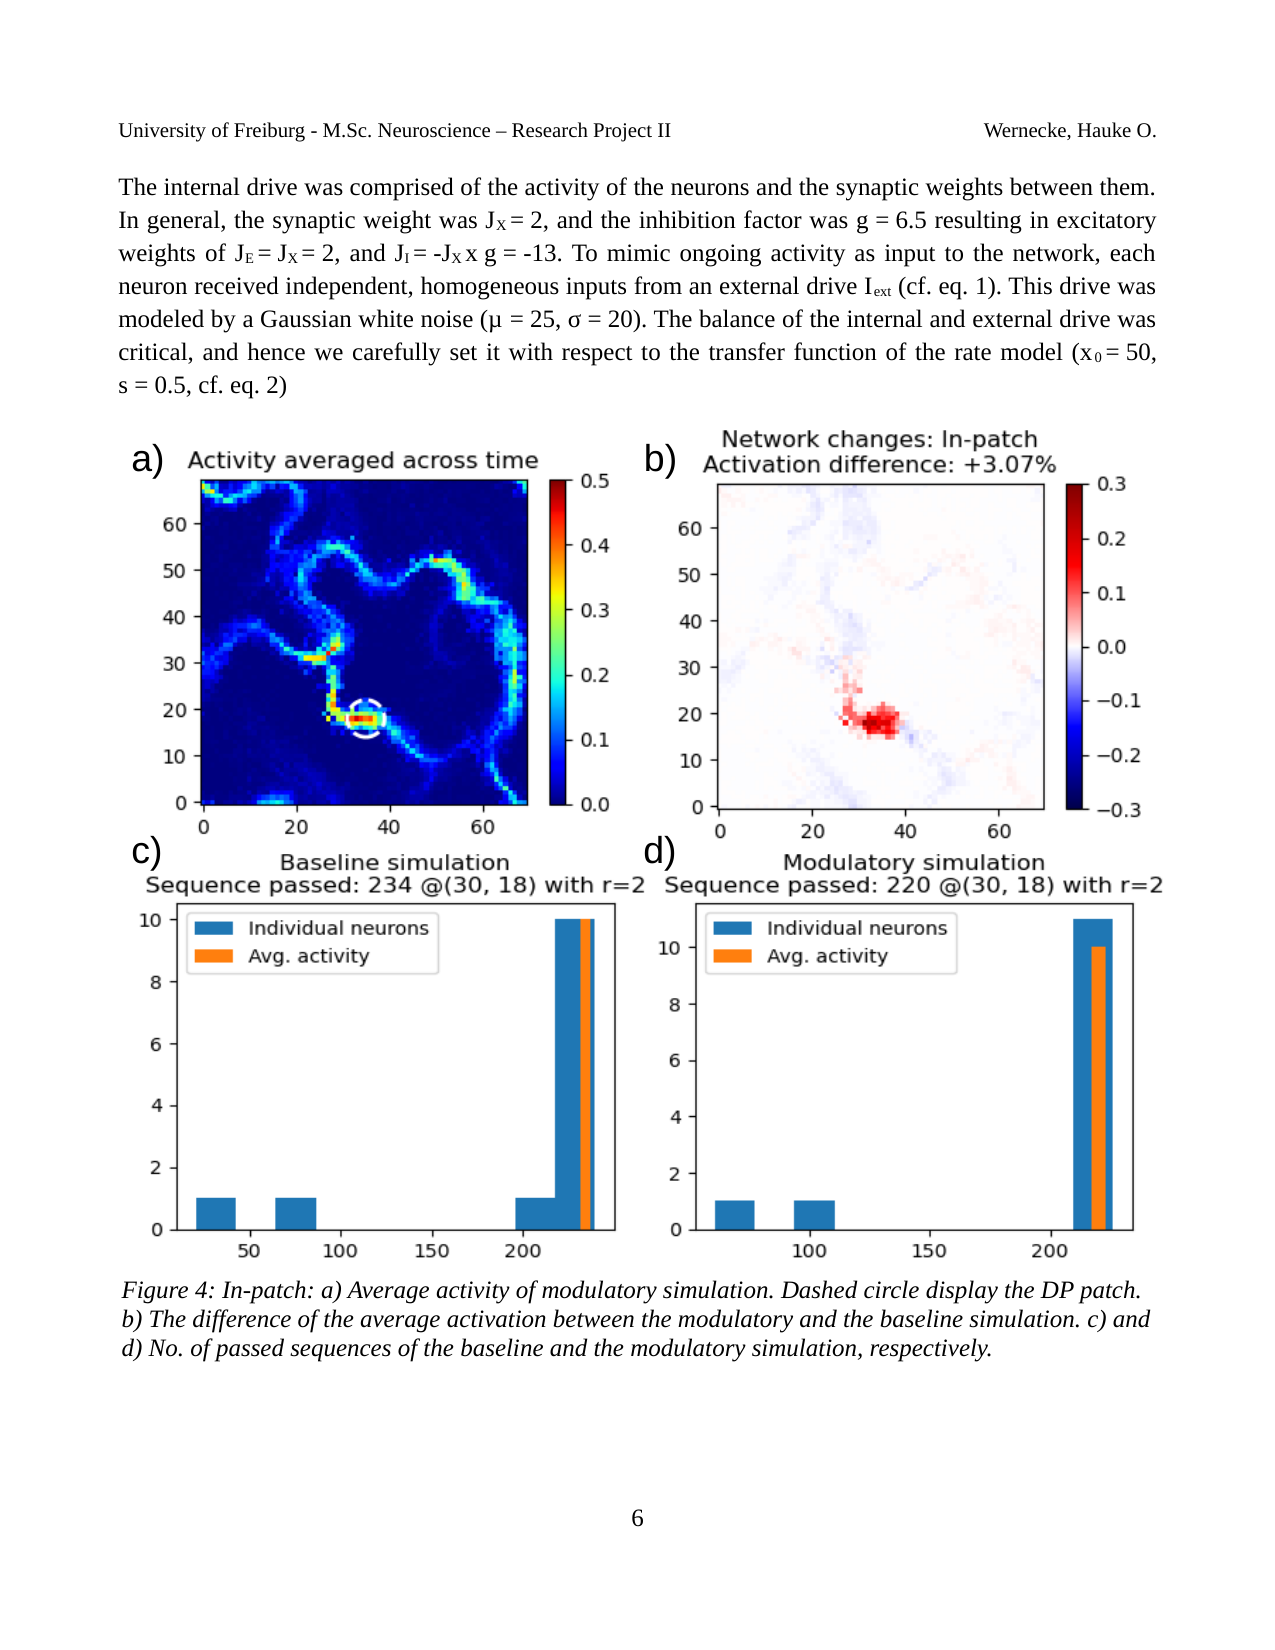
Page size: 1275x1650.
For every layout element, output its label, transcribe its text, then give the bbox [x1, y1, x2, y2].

picture [134, 853, 1167, 1276]
text Figure 4: In-patch: a) Average activity of modulatory simulation. Dashed circle display the DP patch. b) The difference of the average activation between the modulatory and the baseline simulation. c) and d) No. of passed sequences of the baseline and the modulatory simulation, respectively. [121, 421, 1167, 1390]
picture [648, 853, 658, 861]
text The internal drive was comprised of the activity of the neurons and the synaptic weights between them. In general, the synaptic weight was JX = 2, and the inhibition factor was g = 6.5 resulting in excitatory weights of JE = JX = 2, and JI = -JX x g = -13. To mimic ongoing activity as input to the network, each neuron received independent, homogeneous inputs from an external drive Iext (cf. eq. 1). This drive was modeled by a Gaussian white noise (µ = 25, σ = 20). The balance of the internal and external drive was critical, and hence we carefully set it with respect to the transfer function of the rate model (x0 = 50, s = 0.5, cf. eq. 2) [118, 172, 1157, 398]
picture [132, 429, 1143, 851]
picture [648, 845, 658, 851]
